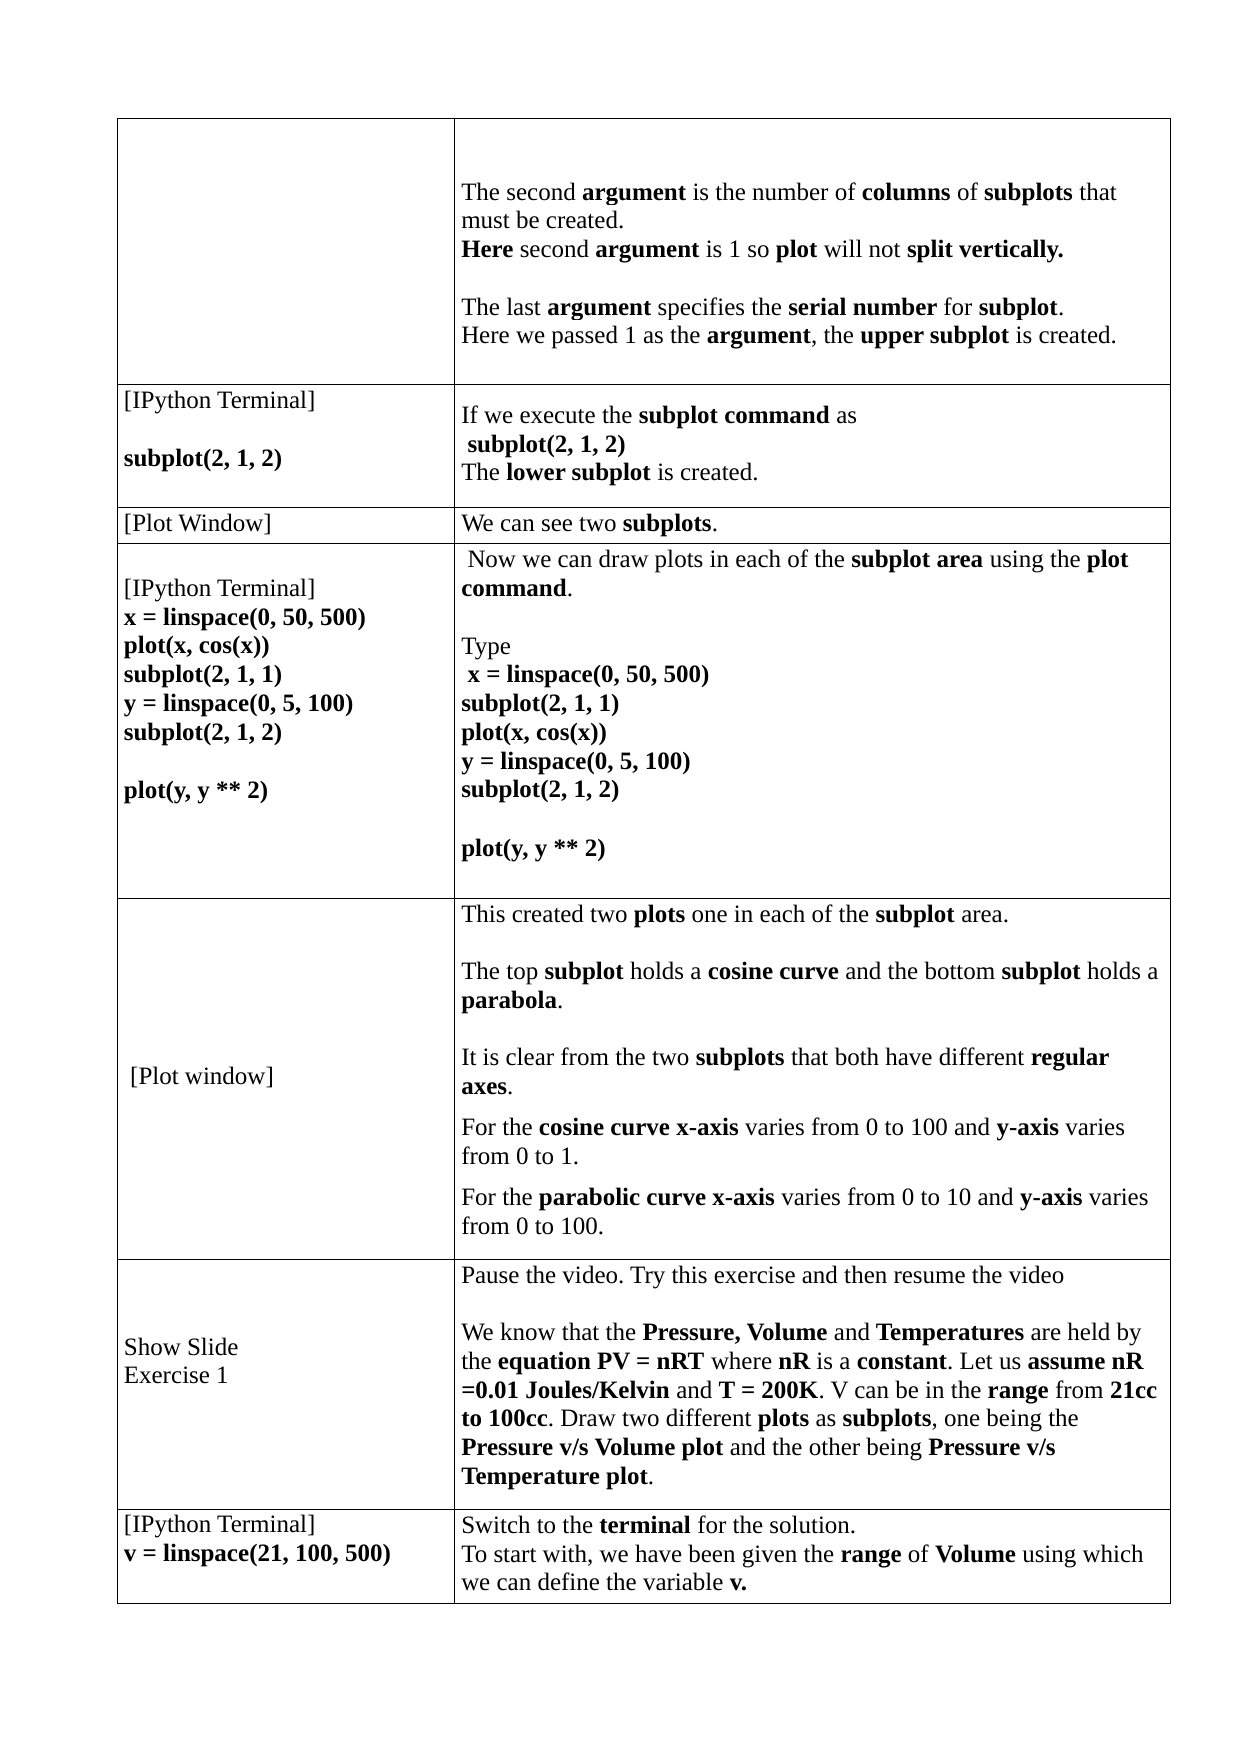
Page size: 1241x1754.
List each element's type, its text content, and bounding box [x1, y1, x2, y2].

table_cell [118, 119, 454, 384]
table_cell [IPython Terminal] v = linspace(21, 100, 500) [118, 1510, 454, 1603]
table_cell [Plot window] [118, 899, 454, 1259]
table_cell [IPython Terminal] subplot(2, 1, 2) [118, 385, 454, 507]
table_cell The second argument is the number of columns of subplots that must be created. Here second argument is 1 so plot will not split vertically. The last argument specifies the serial number for subplot. Here we passed 1 as the argument, the upper subplot is created. [455, 119, 1170, 384]
table_cell Switch to the terminal for the solution. To start with, we have been given the range of Volume using which we can define the variable v. [455, 1510, 1170, 1603]
table_cell Pause the video. Try this exercise and then resume the video We know that the Pressure, Volume and Temperatures are held by the equation PV = nRT where nR is a constant. Let us assume nR =0.01 Joules/Kelvin and T = 200K. V can be in the range from 21cc to 100cc. Draw two different plots as subplots, one being the Pressure v/s Volume plot and the other being Pressure v/s Temperature plot. [455, 1260, 1170, 1508]
table_cell [Plot Window] [118, 508, 454, 543]
table_cell We can see two subplots. [455, 508, 1170, 543]
table_cell Now we can draw plots in each of the subplot area using the plot command. Type x = linspace(0, 50, 500) subplot(2, 1, 1) plot(x, cos(x)) y = linspace(0, 5, 100) subplot(2, 1, 2) plot(y, y ** 2) [455, 544, 1170, 898]
table_cell [IPython Terminal] x = linspace(0, 50, 500) plot(x, cos(x)) subplot(2, 1, 1) y = linspace(0, 5, 100) subplot(2, 1, 2) plot(y, y ** 2) [118, 544, 454, 898]
table_cell This created two plots one in each of the subplot area. The top subplot holds a cosine curve and the bottom subplot holds a parabola. It is clear from the two subplots that both have different regular axes. For the cosine curve x-axis varies from 0 to 100 and y-axis varies from 0 to 1. For the parabolic curve x-axis varies from 0 to 10 and y-axis varies from 0 to 100. [455, 899, 1170, 1259]
table_cell If we execute the subplot command as subplot(2, 1, 2) The lower subplot is created. [455, 385, 1170, 507]
table_cell Show Slide Exercise 1 [118, 1260, 454, 1508]
